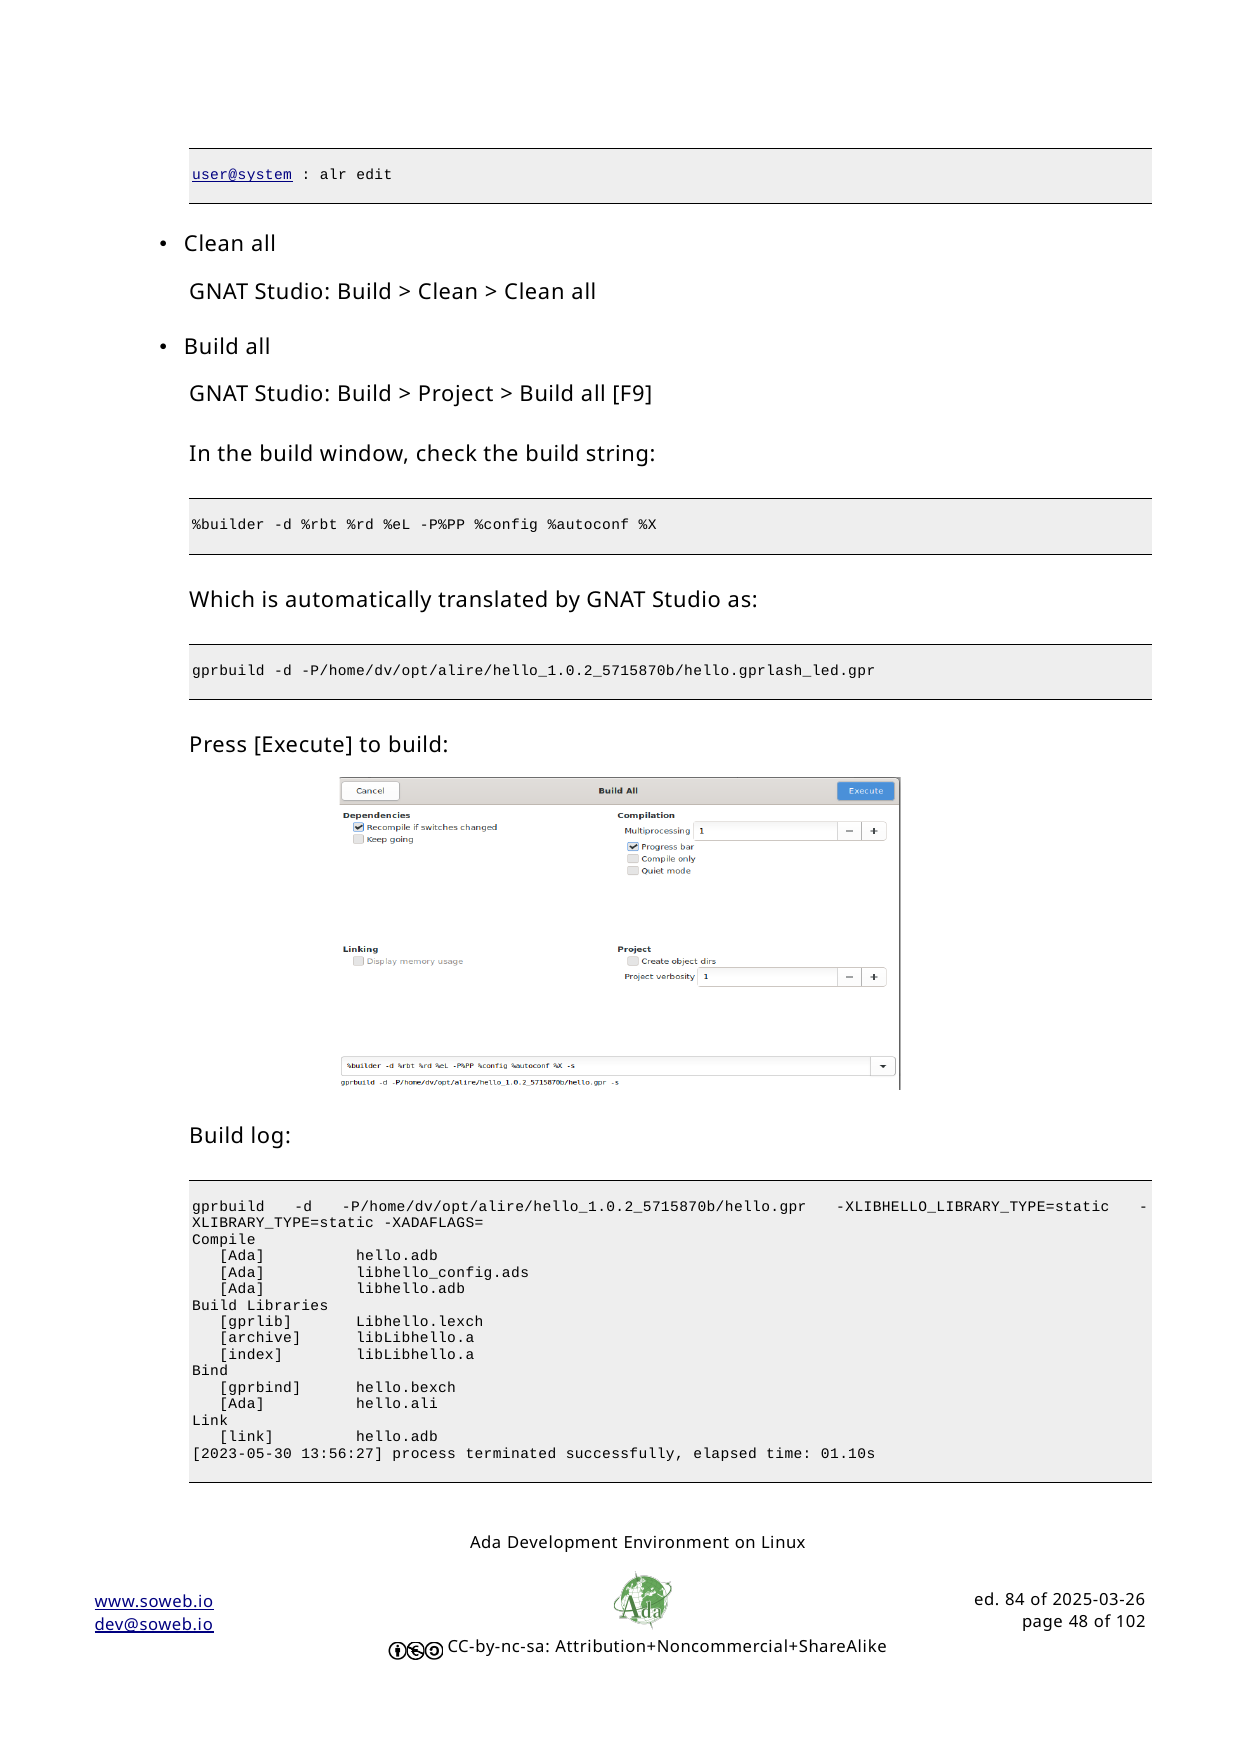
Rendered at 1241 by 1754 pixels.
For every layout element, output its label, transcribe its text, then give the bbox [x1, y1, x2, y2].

picture [613, 1571, 672, 1630]
list gprbuild -d -P/home/dv/opt/alire/hello_1.0.2_5715870b/hello.gpr -XLIBHELLO_LIBRARY_TYPE=static -XLIBRARY_TYPE=static -XADAFLAGS= [189, 1181, 1152, 1229]
text Build log: [189, 1120, 1152, 1150]
list [gprlib] Libhello.lexch [189, 1311, 1152, 1328]
list gprbuild -d -P/home/dv/opt/alire/hello_1.0.2_5715870b/hello.gprlash_led.gpr [189, 645, 1152, 699]
list Link [189, 1410, 1152, 1427]
subtitle Clean all [159, 227, 1152, 258]
list Bind [189, 1361, 1152, 1377]
list Build Libraries [189, 1295, 1152, 1311]
list [link] hello.adb [189, 1427, 1152, 1443]
list [Ada] libhello.adb [189, 1278, 1152, 1295]
subtitle Build all [159, 329, 1152, 361]
picture [388, 1642, 443, 1660]
text GNAT Studio: Build > Project > Build all [F9] In the build window, check the build string: [189, 378, 1152, 468]
list %builder -d %rbt %rd %eL -P%PP %config %autoconf %X [189, 499, 1152, 554]
text Press [Execute] to build: [189, 729, 1152, 759]
list [Ada] hello.adb [189, 1246, 1152, 1262]
picture [339, 777, 901, 1090]
list [Ada] libhello_config.ads [189, 1262, 1152, 1278]
list [2023-05-30 13:56:27] process terminated successfully, elapsed time: 01.10s [189, 1443, 1152, 1482]
list [gprbind] hello.bexch [189, 1377, 1152, 1394]
list Compile [189, 1229, 1152, 1246]
list [Ada] hello.ali [189, 1394, 1152, 1410]
list user@system : alr edit [189, 149, 1152, 203]
list [archive] libLibhello.a [189, 1328, 1152, 1344]
text GNAT Studio: Build > Clean > Clean all [189, 276, 1152, 306]
list [index] libLibhello.a [189, 1344, 1152, 1361]
text Which is automatically translated by GNAT Studio as: [189, 584, 1152, 614]
